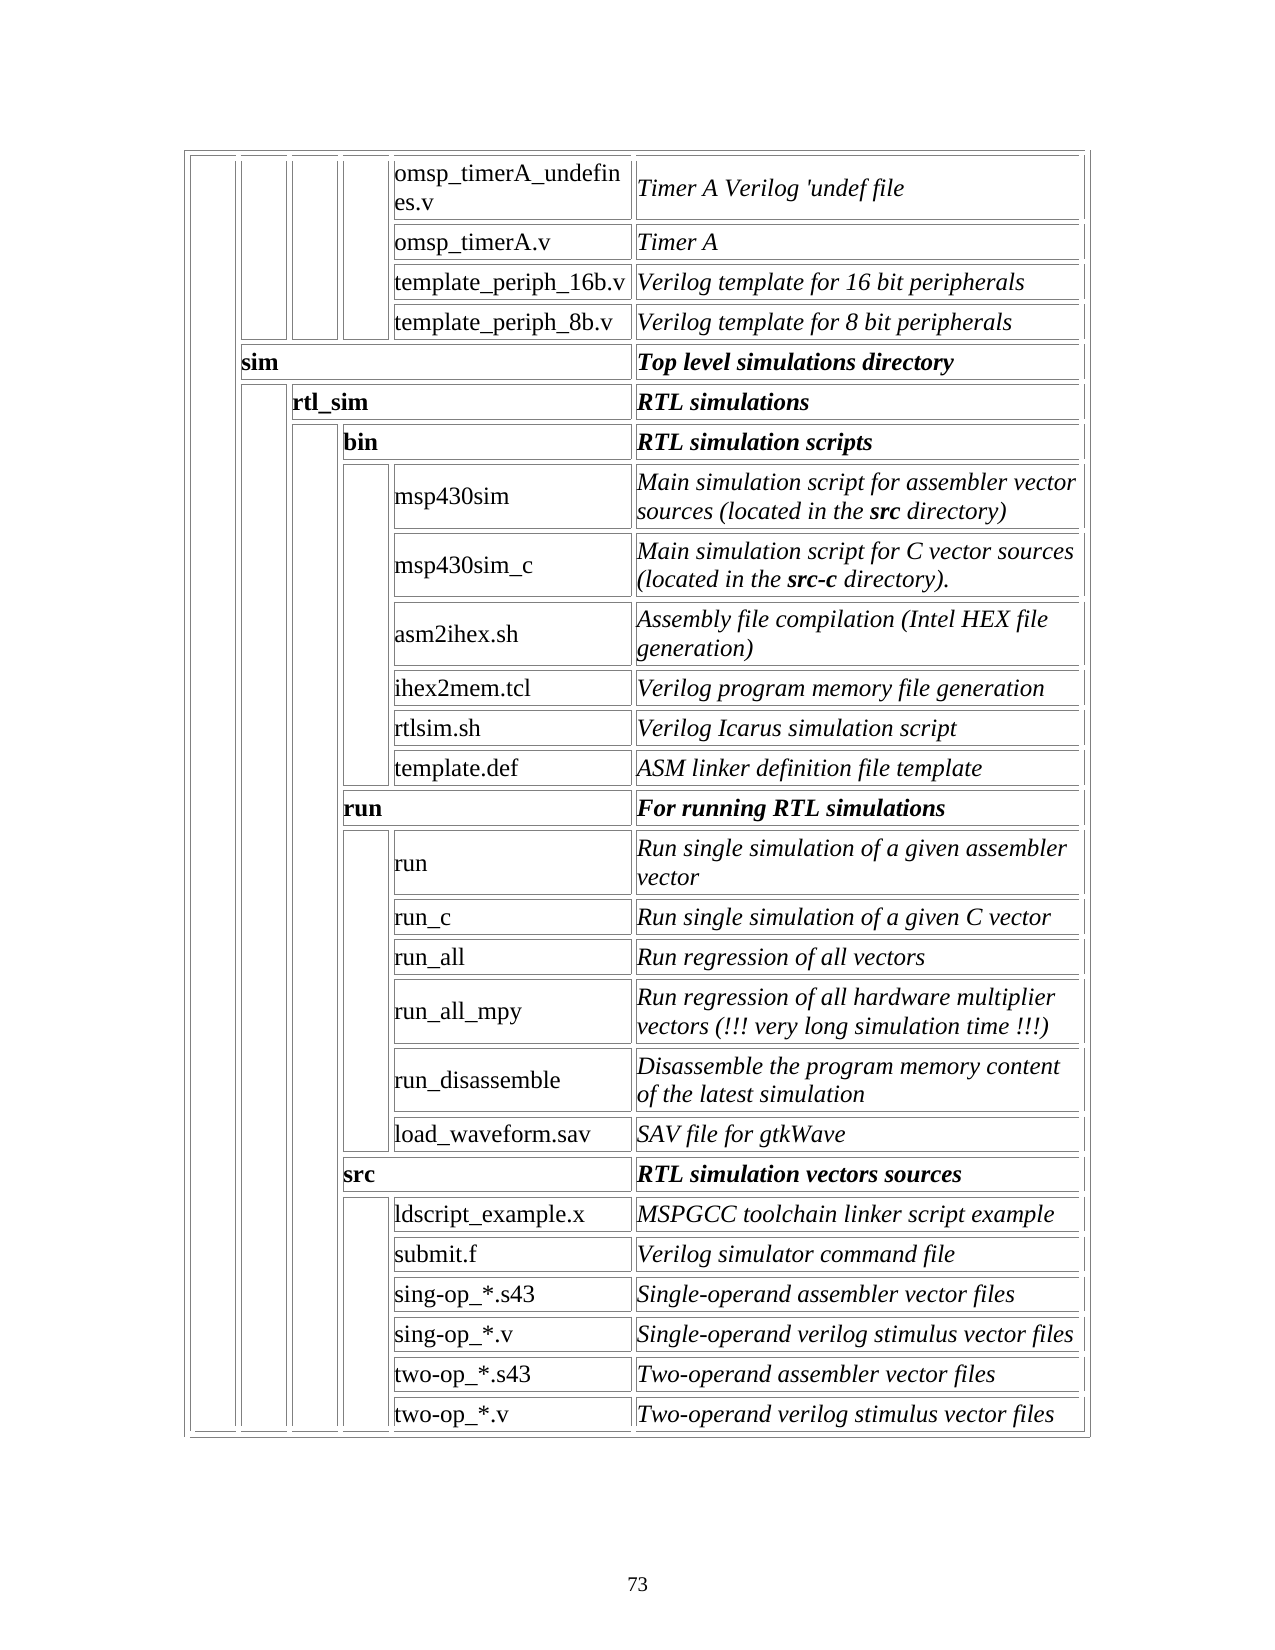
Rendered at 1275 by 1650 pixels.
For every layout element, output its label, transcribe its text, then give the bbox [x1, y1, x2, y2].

table_cell msp430sim [391, 459, 634, 527]
table_cell Run regression of all hardware multiplier vectors (!!! very long simulation time !!!) [634, 974, 1087, 1042]
table_cell abcd [289, 419, 340, 1431]
table_cell run_c [391, 894, 634, 934]
table_cell [289, 151, 340, 339]
table_cell [238, 151, 289, 339]
table_cell sim [238, 339, 634, 379]
table_cell Run single simulation of a given C vector [634, 894, 1087, 934]
table_cell Verilog program memory file generation [634, 665, 1087, 705]
table_cell Timer A [634, 219, 1087, 259]
table_cell RTL simulation vectors sources [634, 1151, 1087, 1191]
table_cell sing-op_*.v [391, 1311, 634, 1351]
table_cell Verilog template for 8 bit peripherals [634, 299, 1087, 339]
table_cell RTL simulation scripts [634, 419, 1087, 459]
table_cell run [340, 785, 634, 825]
table_cell Timer A Verilog 'undef file [634, 150, 1087, 219]
table_cell Assembly file compilation (Intel HEX file generation) [634, 596, 1087, 665]
table_cell ihex2mem.tcl [391, 665, 634, 705]
table_cell submit.f [391, 1231, 634, 1271]
table_cell [187, 151, 238, 1431]
table_cell ASM linker definition file template [634, 745, 1087, 785]
table_cell src [340, 1151, 634, 1191]
table_cell Top level simulations directory [634, 339, 1087, 379]
table_cell Single-operand assembler vector files [634, 1271, 1087, 1311]
table_cell rtlsim.sh [391, 705, 634, 745]
table_cell abcd [340, 459, 391, 785]
table_cell MSPGCC toolchain linker script example [634, 1191, 1087, 1231]
table_cell Main simulation script for assembler vector sources (located in the src directory) [634, 459, 1087, 527]
table_cell Disassemble the program memory content of the latest simulation [634, 1043, 1087, 1111]
table_cell Verilog Icarus simulation script [634, 705, 1087, 745]
table_cell abcd [238, 379, 289, 1431]
table_cell asm2ihex.sh [391, 596, 634, 665]
table_cell omsp_timerA.v [391, 219, 634, 259]
table_cell omsp_timerA_undefines.v [391, 151, 634, 219]
table_cell ldscript_example.x [391, 1191, 634, 1231]
table_cell Main simulation script for C vector sources (located in the src-c directory). [634, 528, 1087, 596]
table_cell run_all [391, 934, 634, 974]
table_cell RTL simulations [634, 379, 1087, 419]
table_cell [340, 151, 391, 339]
table_cell rtl_sim [289, 379, 634, 419]
table_cell abcd [340, 1191, 391, 1431]
table_cell load_waveform.sav [391, 1111, 634, 1151]
table_cell run_disassemble [391, 1043, 634, 1111]
table_cell Verilog template for 16 bit peripherals [634, 259, 1087, 299]
table_cell For running RTL simulations [634, 785, 1087, 825]
table_cell template_periph_8b.v [391, 299, 634, 339]
table_cell msp430sim_c [391, 528, 634, 596]
table_cell two-op_*.v [391, 1391, 634, 1431]
table_cell template_periph_16b.v [391, 259, 634, 299]
table_cell Verilog simulator command file [634, 1231, 1087, 1271]
table_cell bin [340, 419, 634, 459]
table_cell template.def [391, 745, 634, 785]
table_cell run_all_mpy [391, 974, 634, 1042]
table_cell Two-operand verilog stimulus vector files [634, 1391, 1087, 1431]
table_cell two-op_*.s43 [391, 1351, 634, 1391]
table_cell run [391, 825, 634, 894]
table_cell Single-operand verilog stimulus vector files [634, 1311, 1087, 1351]
table_cell Two-operand assembler vector files [634, 1351, 1087, 1391]
table_cell Run regression of all vectors [634, 934, 1087, 974]
table_cell sing-op_*.s43 [391, 1271, 634, 1311]
table_cell SAV file for gtkWave [634, 1111, 1087, 1151]
table_cell Run single simulation of a given assembler vector [634, 825, 1087, 894]
table_cell abcd [340, 825, 391, 1151]
